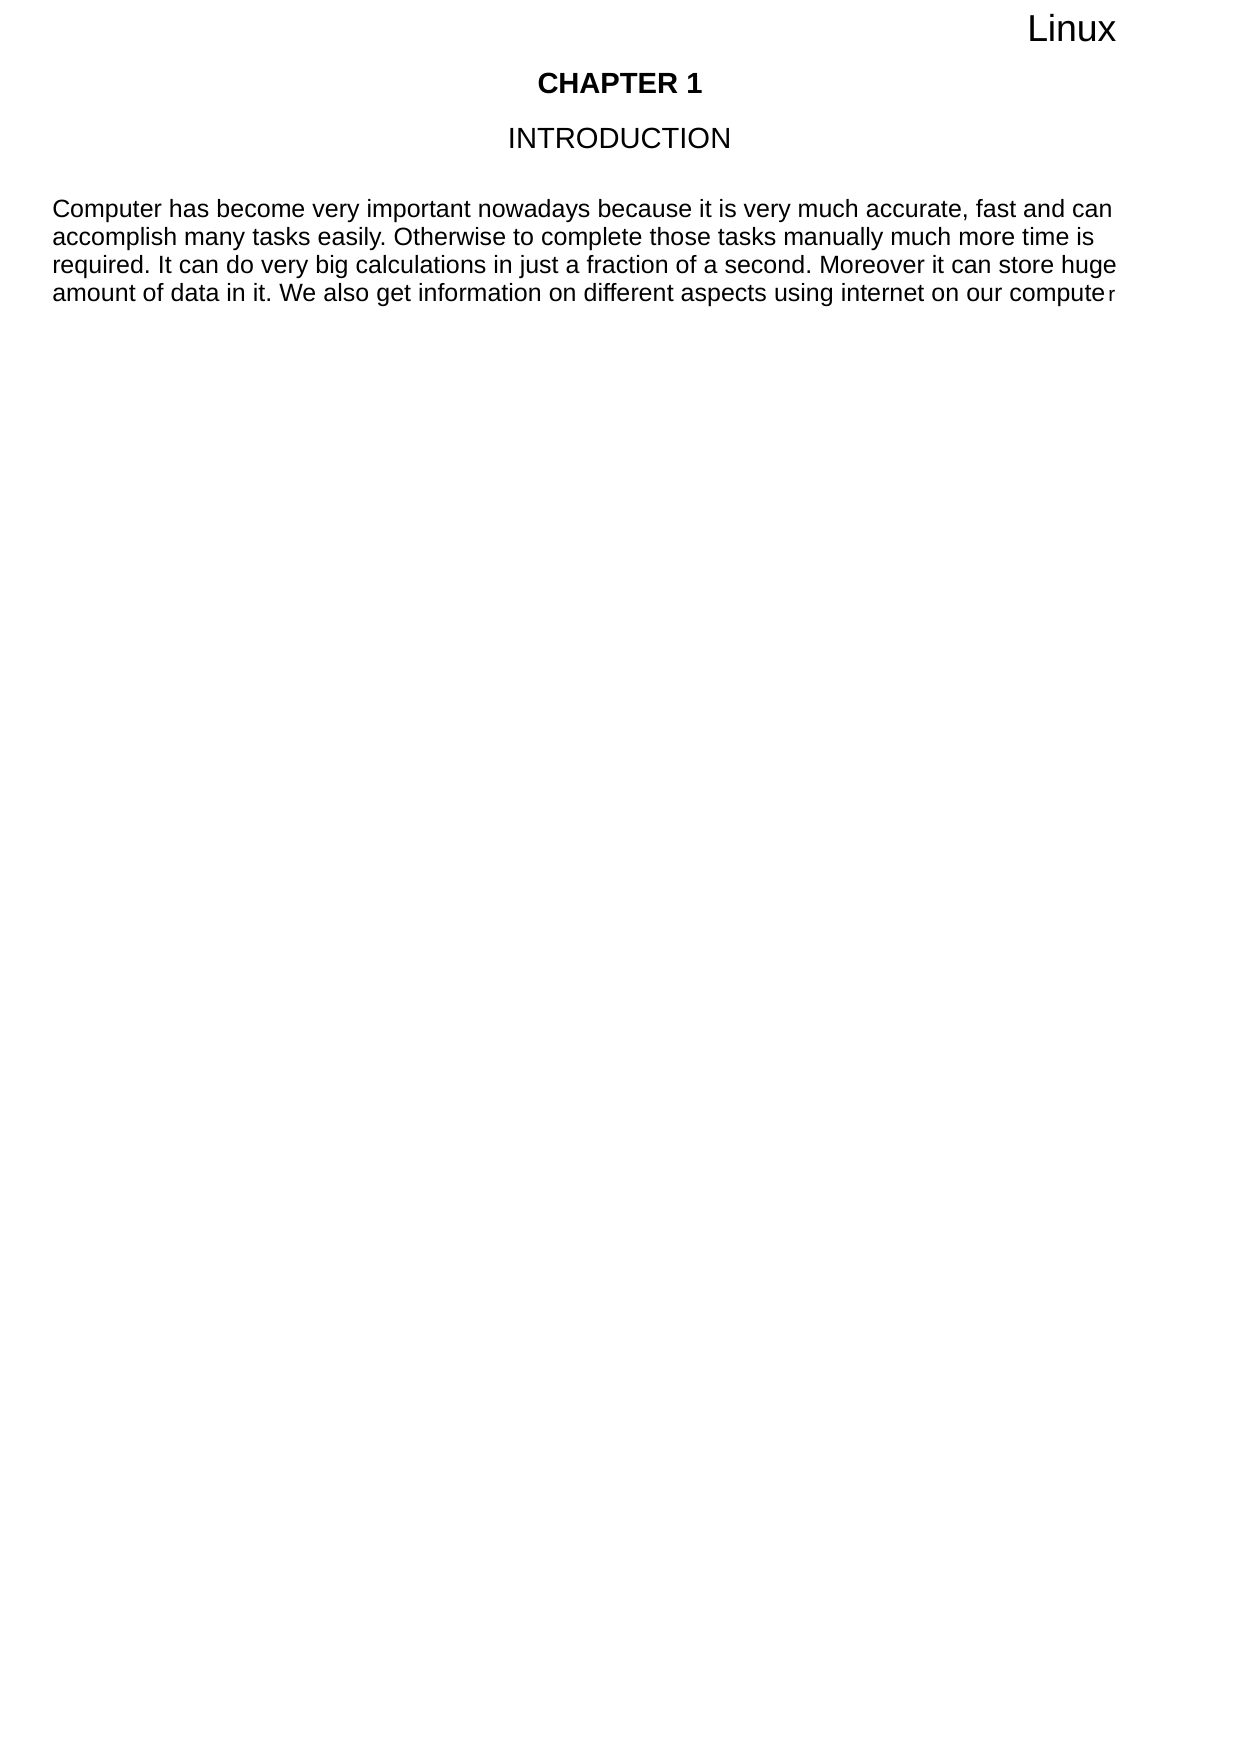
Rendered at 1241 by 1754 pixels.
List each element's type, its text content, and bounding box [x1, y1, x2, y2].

text_box INTRODUCTION [484, 112, 751, 165]
text_box Linux [1012, 0, 1241, 57]
text_box Computer has become very important nowadays because it is very much accurate, fast and can accomplish many tasks easily. Otherwise to complete those tasks manually much more time is required. It can do very big calculations in just a fraction of a second. Moreover it can store huge amount of data in it. We also get information on different aspects using internet on our computer [37, 187, 1201, 886]
text_box CHAPTER 1 [0, 59, 1241, 159]
